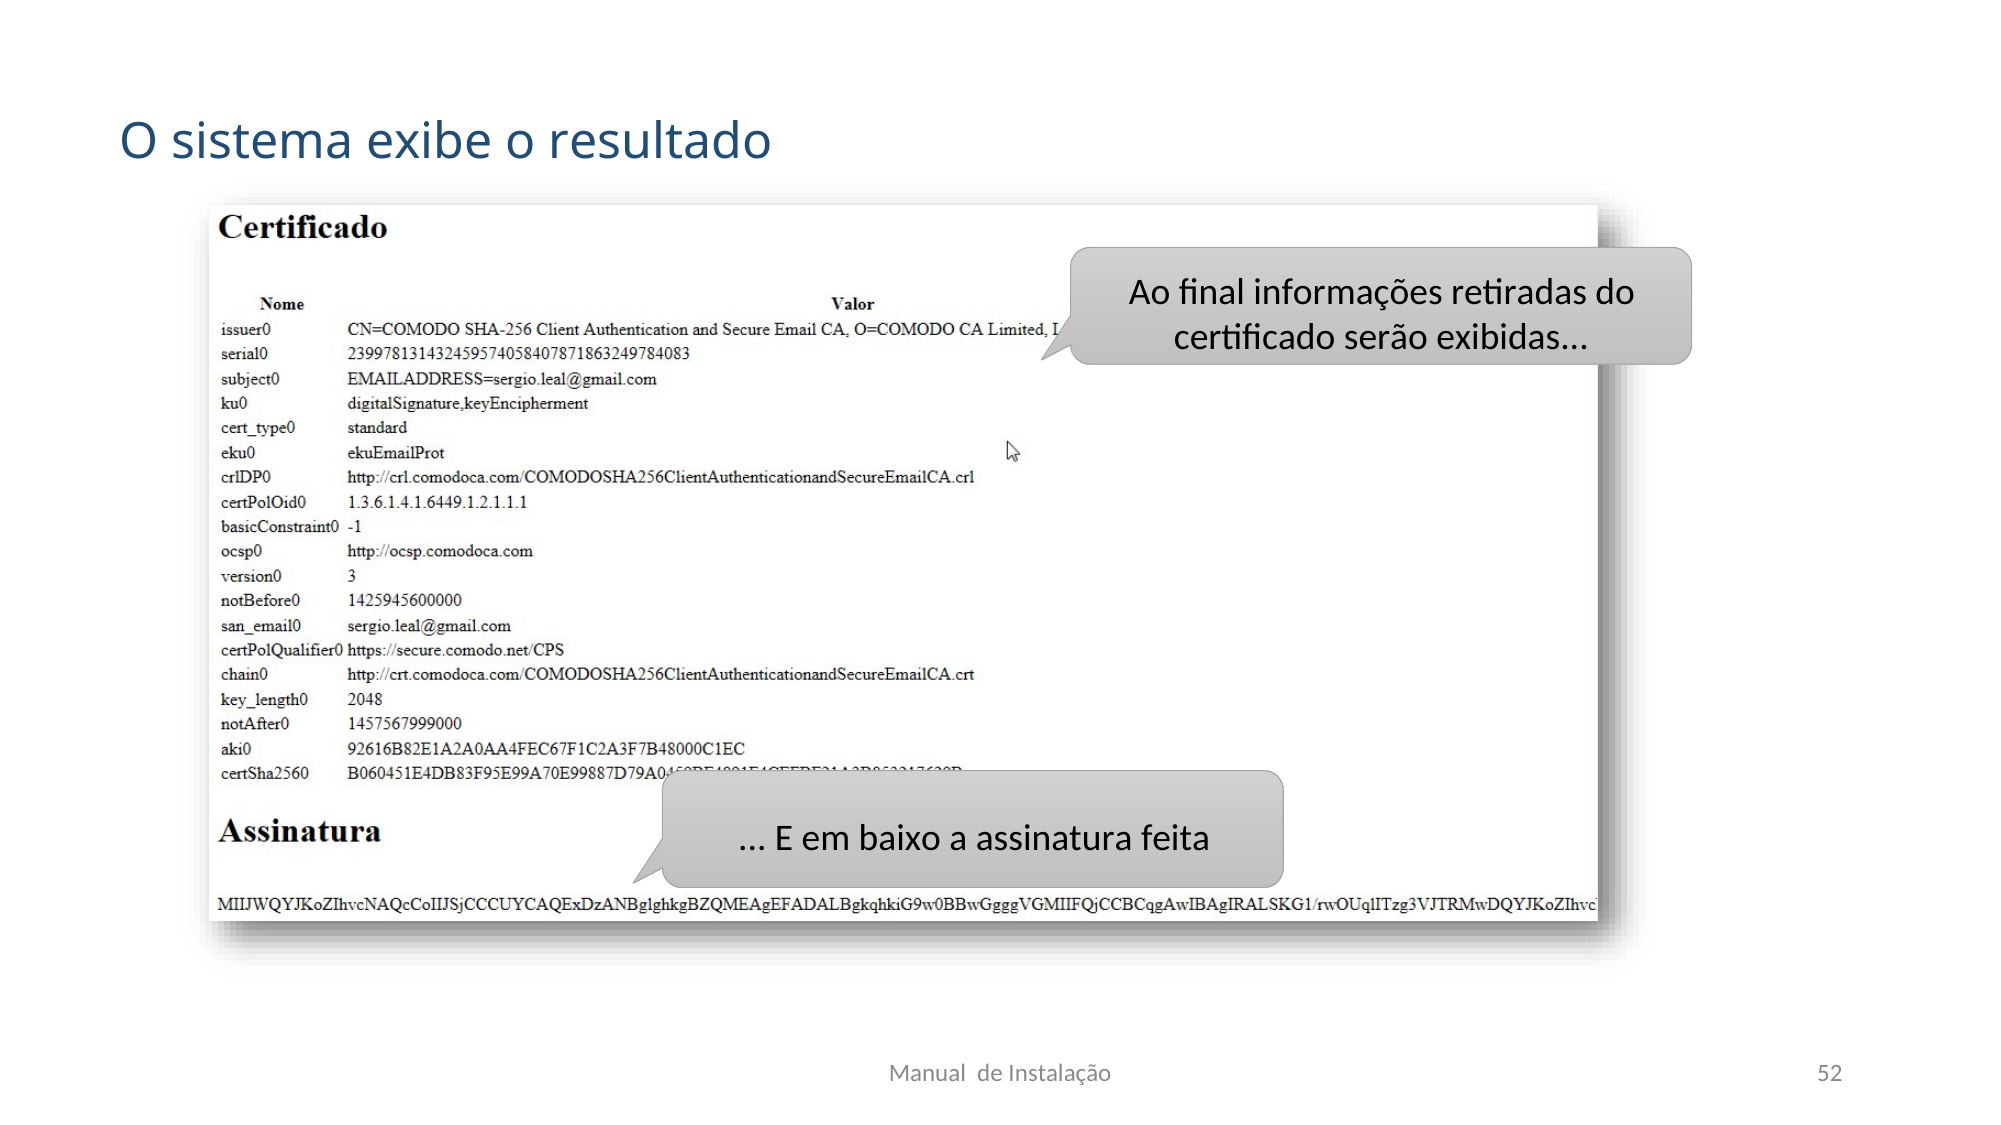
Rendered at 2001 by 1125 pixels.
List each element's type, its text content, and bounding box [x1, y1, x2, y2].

subtitle O sistema exibe o resultado [119, 106, 1842, 174]
